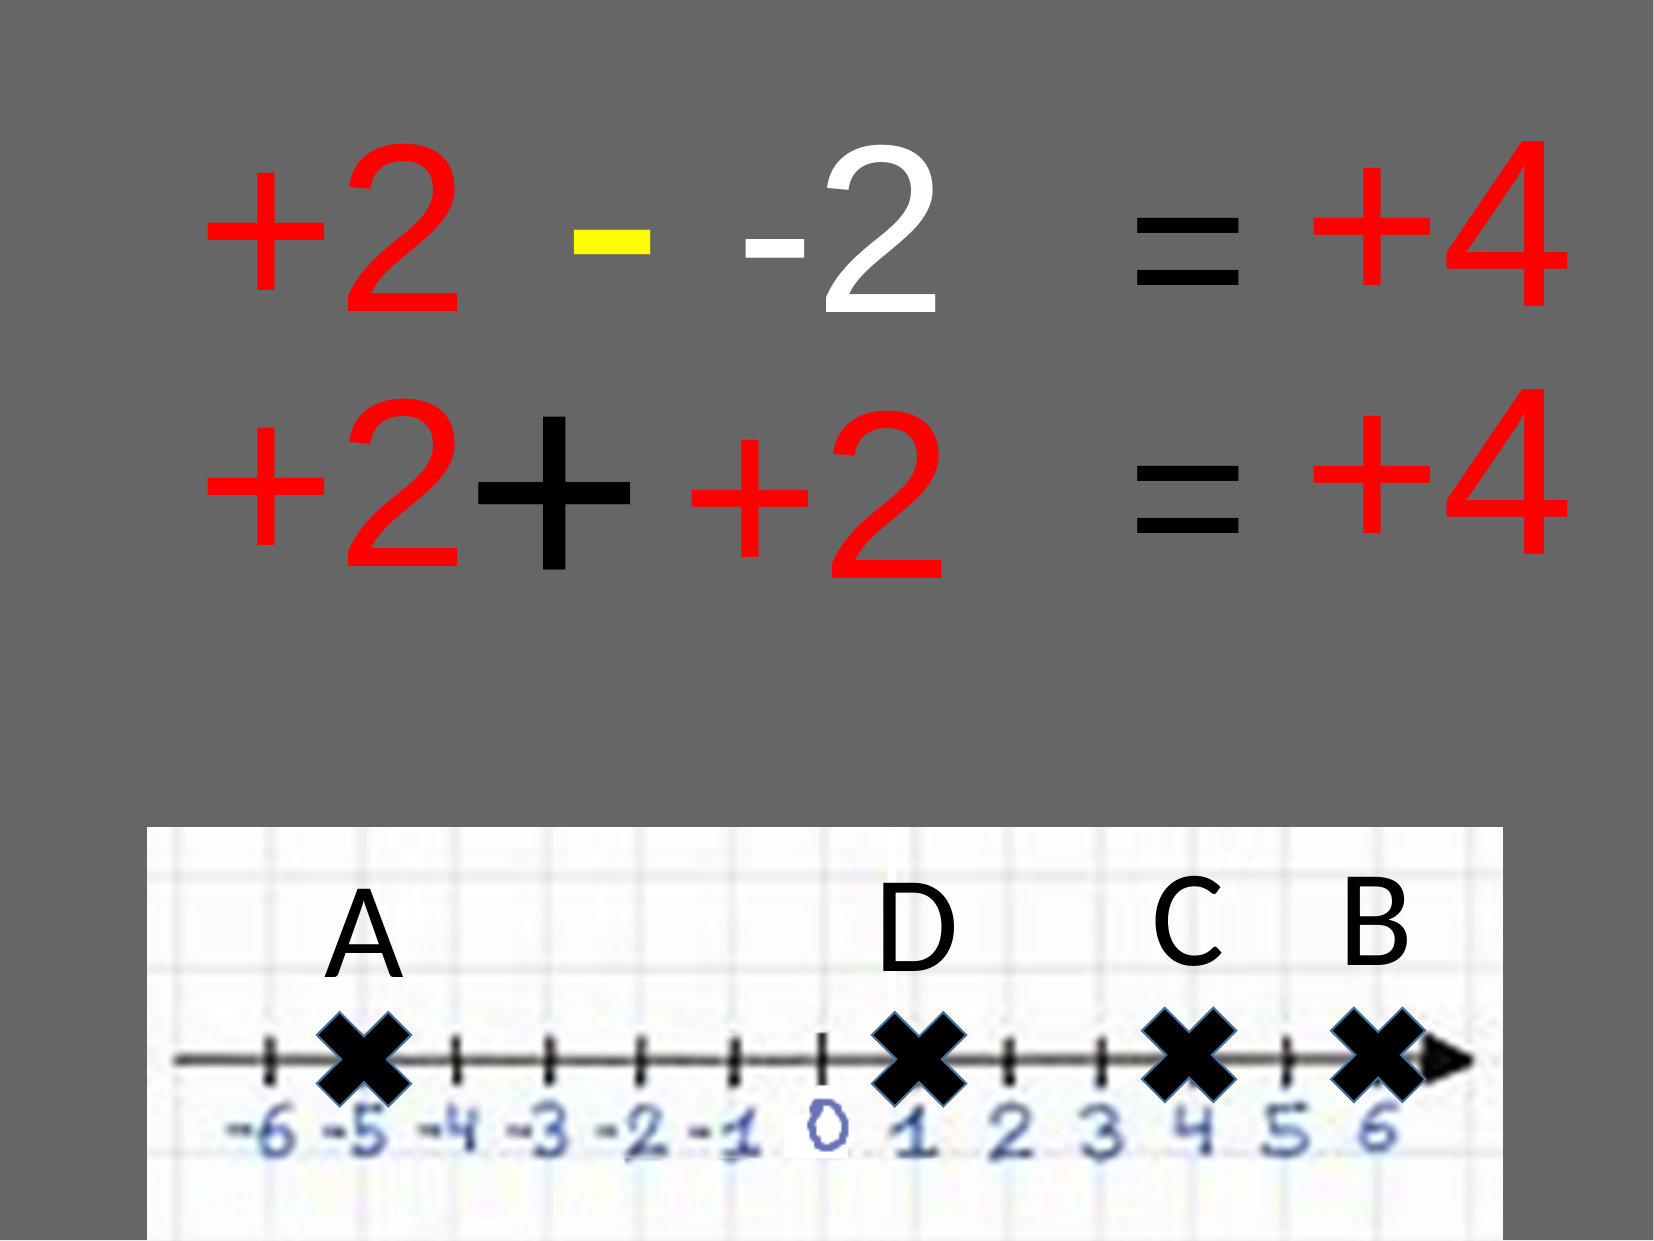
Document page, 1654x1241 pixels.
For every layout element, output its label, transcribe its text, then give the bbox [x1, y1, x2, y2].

text_box +2 [181, 87, 650, 342]
text_box -2 [720, 88, 1099, 354]
text_box + [448, 400, 661, 672]
text_box +4 [1287, 82, 1654, 330]
text_box - [545, 35, 697, 400]
picture [147, 827, 1503, 1241]
text_box [871, 1012, 967, 1107]
text_box B [1323, 827, 1429, 1001]
text_box [316, 1013, 412, 1107]
text_box = [1134, 373, 1264, 621]
text_box +4 [1287, 330, 1654, 614]
text_box = [1112, 124, 1264, 373]
text_box [1141, 1007, 1237, 1103]
text_box D [859, 827, 974, 1007]
text_box +2 [181, 342, 650, 638]
text_box C [1136, 827, 1240, 1001]
text_box [0, 0, 1654, 1241]
text_box A [310, 832, 420, 1013]
text_box [1331, 1007, 1426, 1103]
text_box +2 [665, 354, 1134, 650]
